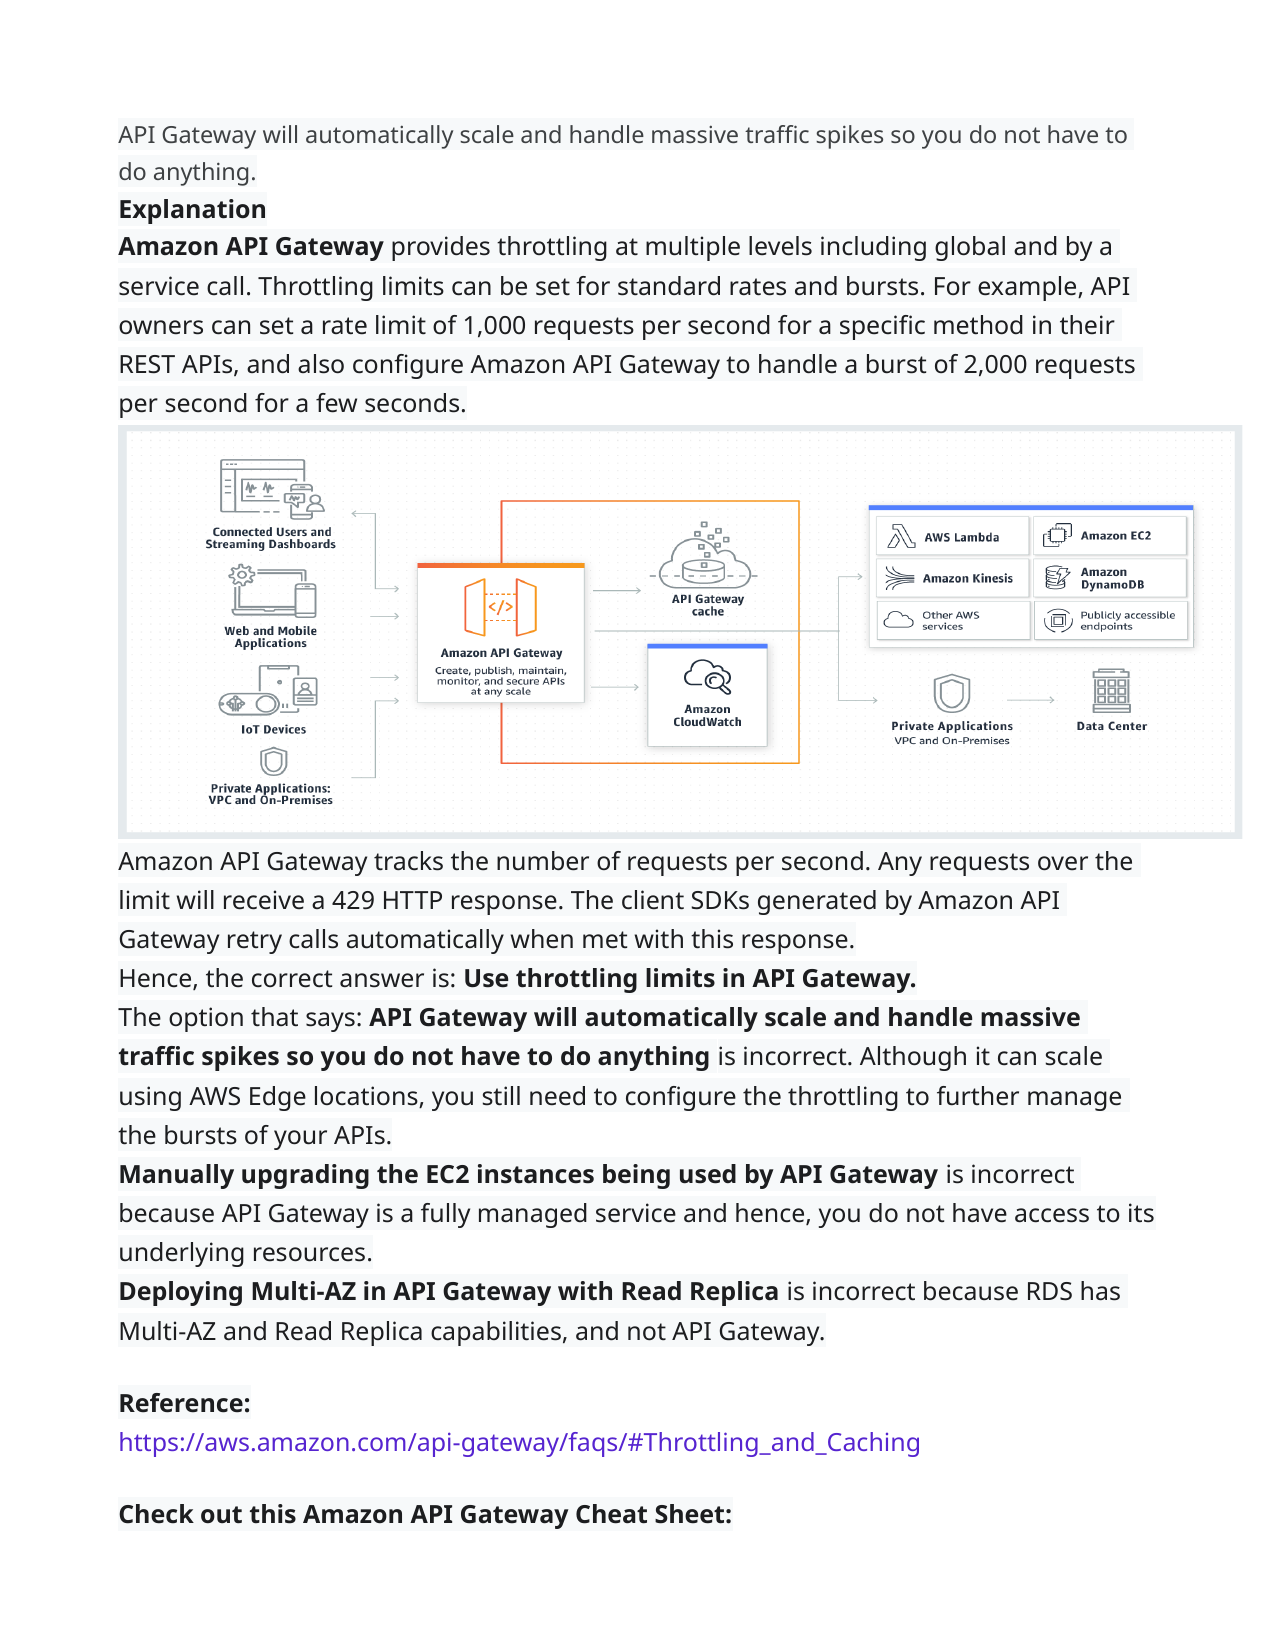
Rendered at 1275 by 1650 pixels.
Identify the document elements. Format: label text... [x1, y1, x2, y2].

text Amazon API Gateway tracks the number of requests per second. Any requests over the limit will receive a 429 HTTP response. The client SDKs generated by Amazon API Gateway retry calls automatically when met with this response. [118, 843, 1157, 956]
text Check out this Amazon API Gateway Cheat Sheet: [118, 1497, 1157, 1531]
subtitle Explanation [118, 192, 1157, 226]
text Amazon API Gateway provides throttling at multiple levels including global and by a service call. Throttling limits can be set for standard rates and bursts. For example, API owners can set a rate limit of 1,000 requests per second for a specific method in their REST APIs, and also configure Amazon API Gateway to handle a burst of 2,000 requests per second for a few seconds. [118, 229, 1157, 420]
text Deploying Multi-AZ in API Gateway with Read Replica is incorrect because RDS has Multi-AZ and Read Replica capabilities, and not API Gateway. [118, 1274, 1157, 1347]
text https://aws.amazon.com/api-gateway/faqs/#Throttling_and_Caching [118, 1424, 1157, 1459]
list API Gateway will automatically scale and handle massive traffic spikes so you do not have to do anything. [118, 118, 1157, 187]
text Hence, the correct answer is: Use throttling limits in API Gateway. [118, 961, 1157, 995]
text The option that says: API Gateway will automatically scale and handle massive traffic spikes so you do not have to do anything is incorrect. Although it can scale using AWS Edge locations, you still need to configure the throttling to further manage the bursts of your APIs. [118, 1000, 1157, 1151]
text Reference: [118, 1385, 1157, 1419]
picture [118, 425, 1243, 839]
text Manually upgrading the EC2 instances being used by API Gateway is incorrect because API Gateway is a fully managed service and hence, you do not have access to its underlying resources. [118, 1157, 1157, 1269]
